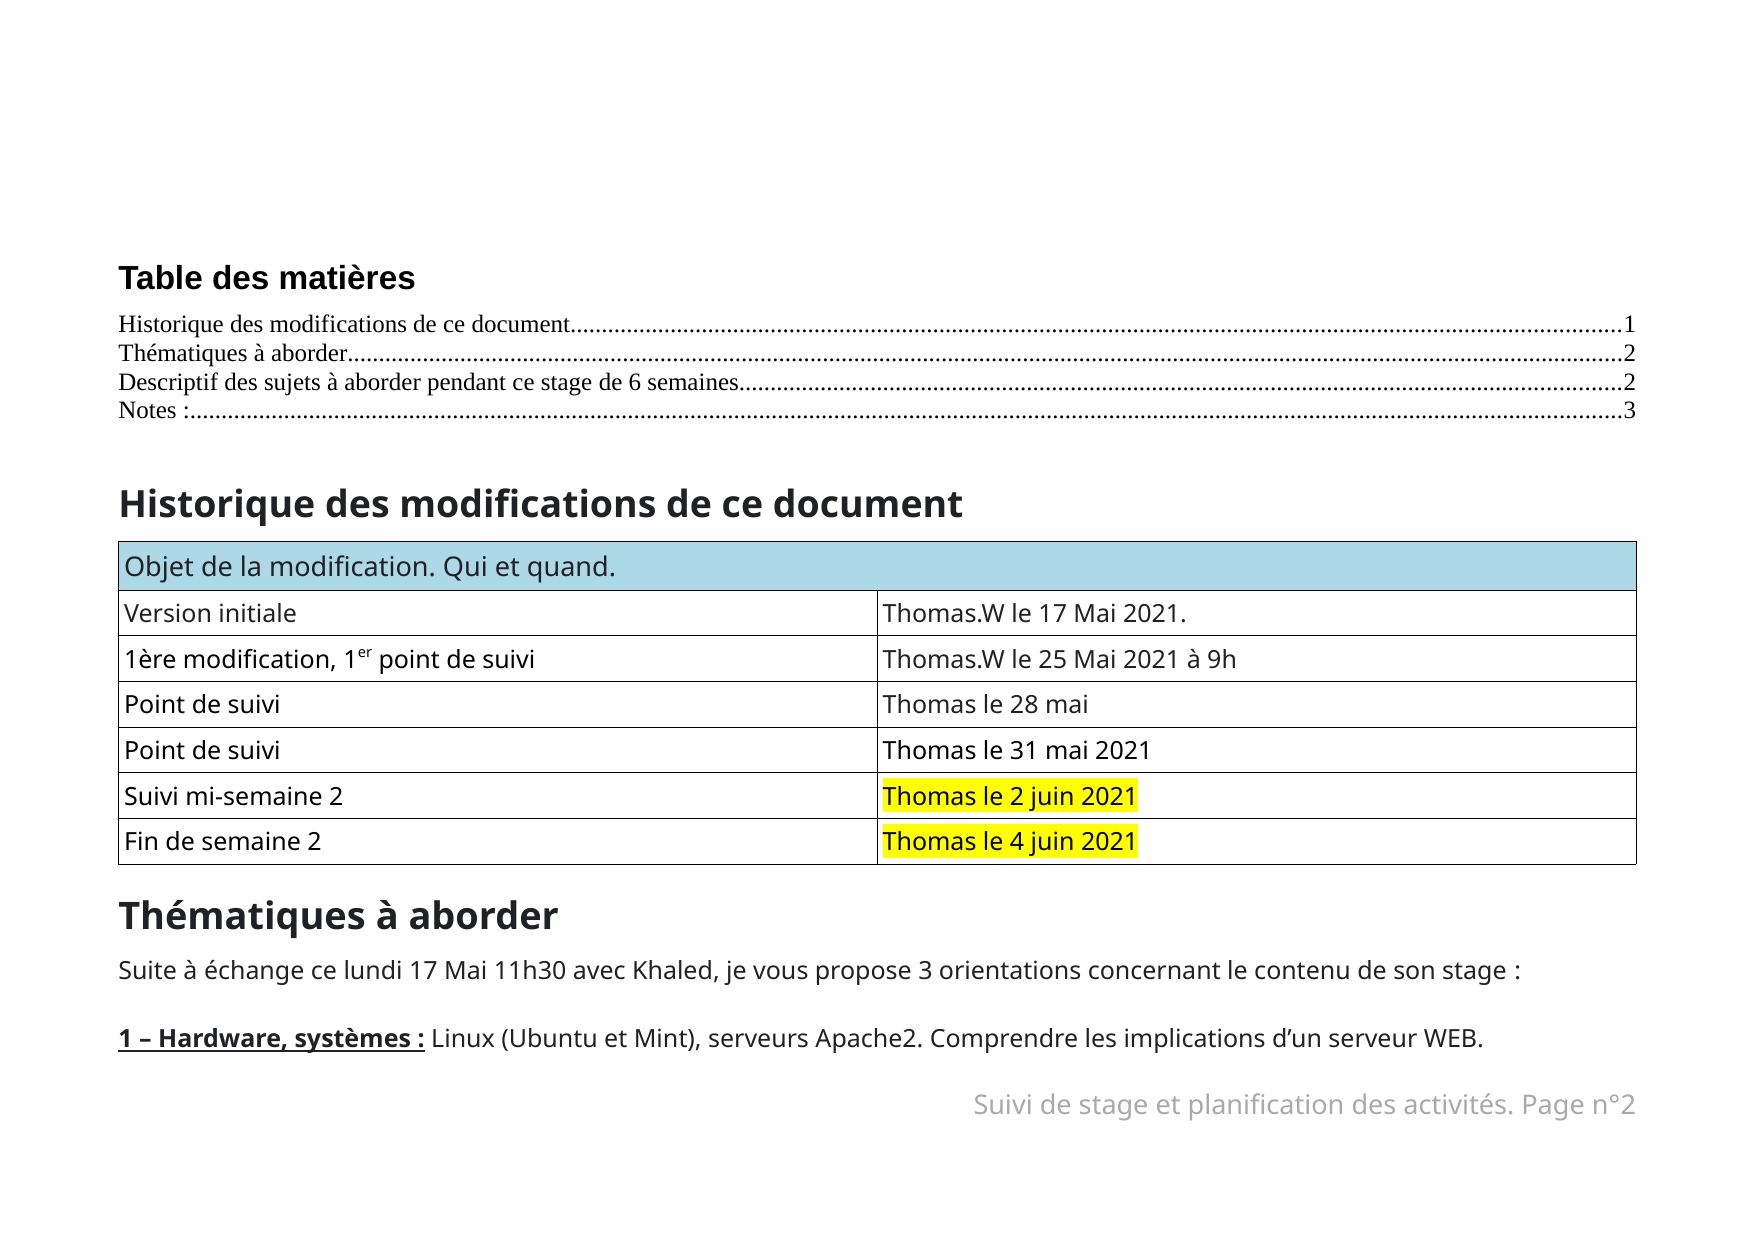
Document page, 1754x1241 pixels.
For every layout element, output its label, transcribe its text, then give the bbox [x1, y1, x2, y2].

table_cell Thomas.W le 25 Mai 2021 à 9h [878, 636, 1636, 681]
table_cell Thomas le 2 juin 2021 [878, 773, 1636, 818]
table_cell Version initiale [119, 591, 877, 635]
table_cell Suivi mi-semaine 2 [119, 773, 877, 818]
table_cell Thomas.W le 17 Mai 2021. [878, 591, 1636, 635]
table_cell Thomas le 4 juin 2021 [878, 819, 1636, 863]
subtitle Table des matières [118, 258, 1636, 297]
text Suite à échange ce lundi 17 Mai 11h30 avec Khaled, je vous propose 3 orientations concernant le contenu de son stage : [118, 953, 1636, 987]
table_header Objet de la modification. Qui et quand. [119, 542, 1636, 590]
text Historique des modifications de ce document 1 [118, 309, 1636, 338]
table_cell Point de suivi [119, 682, 877, 727]
table_cell Thomas le 28 mai [878, 682, 1636, 727]
table_cell 1ère modification, 1er point de suivi [119, 636, 877, 681]
text Descriptif des sujets à aborder pendant ce stage de 6 semaines 2 [118, 367, 1636, 395]
table_cell Point de suivi [119, 728, 877, 772]
text Thématiques à aborder 2 [118, 338, 1636, 367]
subtitle Historique des modifications de ce document [118, 478, 1636, 529]
table_cell Thomas le 31 mai 2021 [878, 728, 1636, 772]
text 1 – Hardware, systèmes : Linux (Ubuntu et Mint), serveurs Apache2. Comprendre les implications d’un serveur WEB. [118, 1021, 1636, 1055]
table_cell Fin de semaine 2 [119, 819, 877, 863]
text Notes : 3 [118, 395, 1636, 424]
subtitle Thématiques à aborder [118, 889, 1636, 940]
